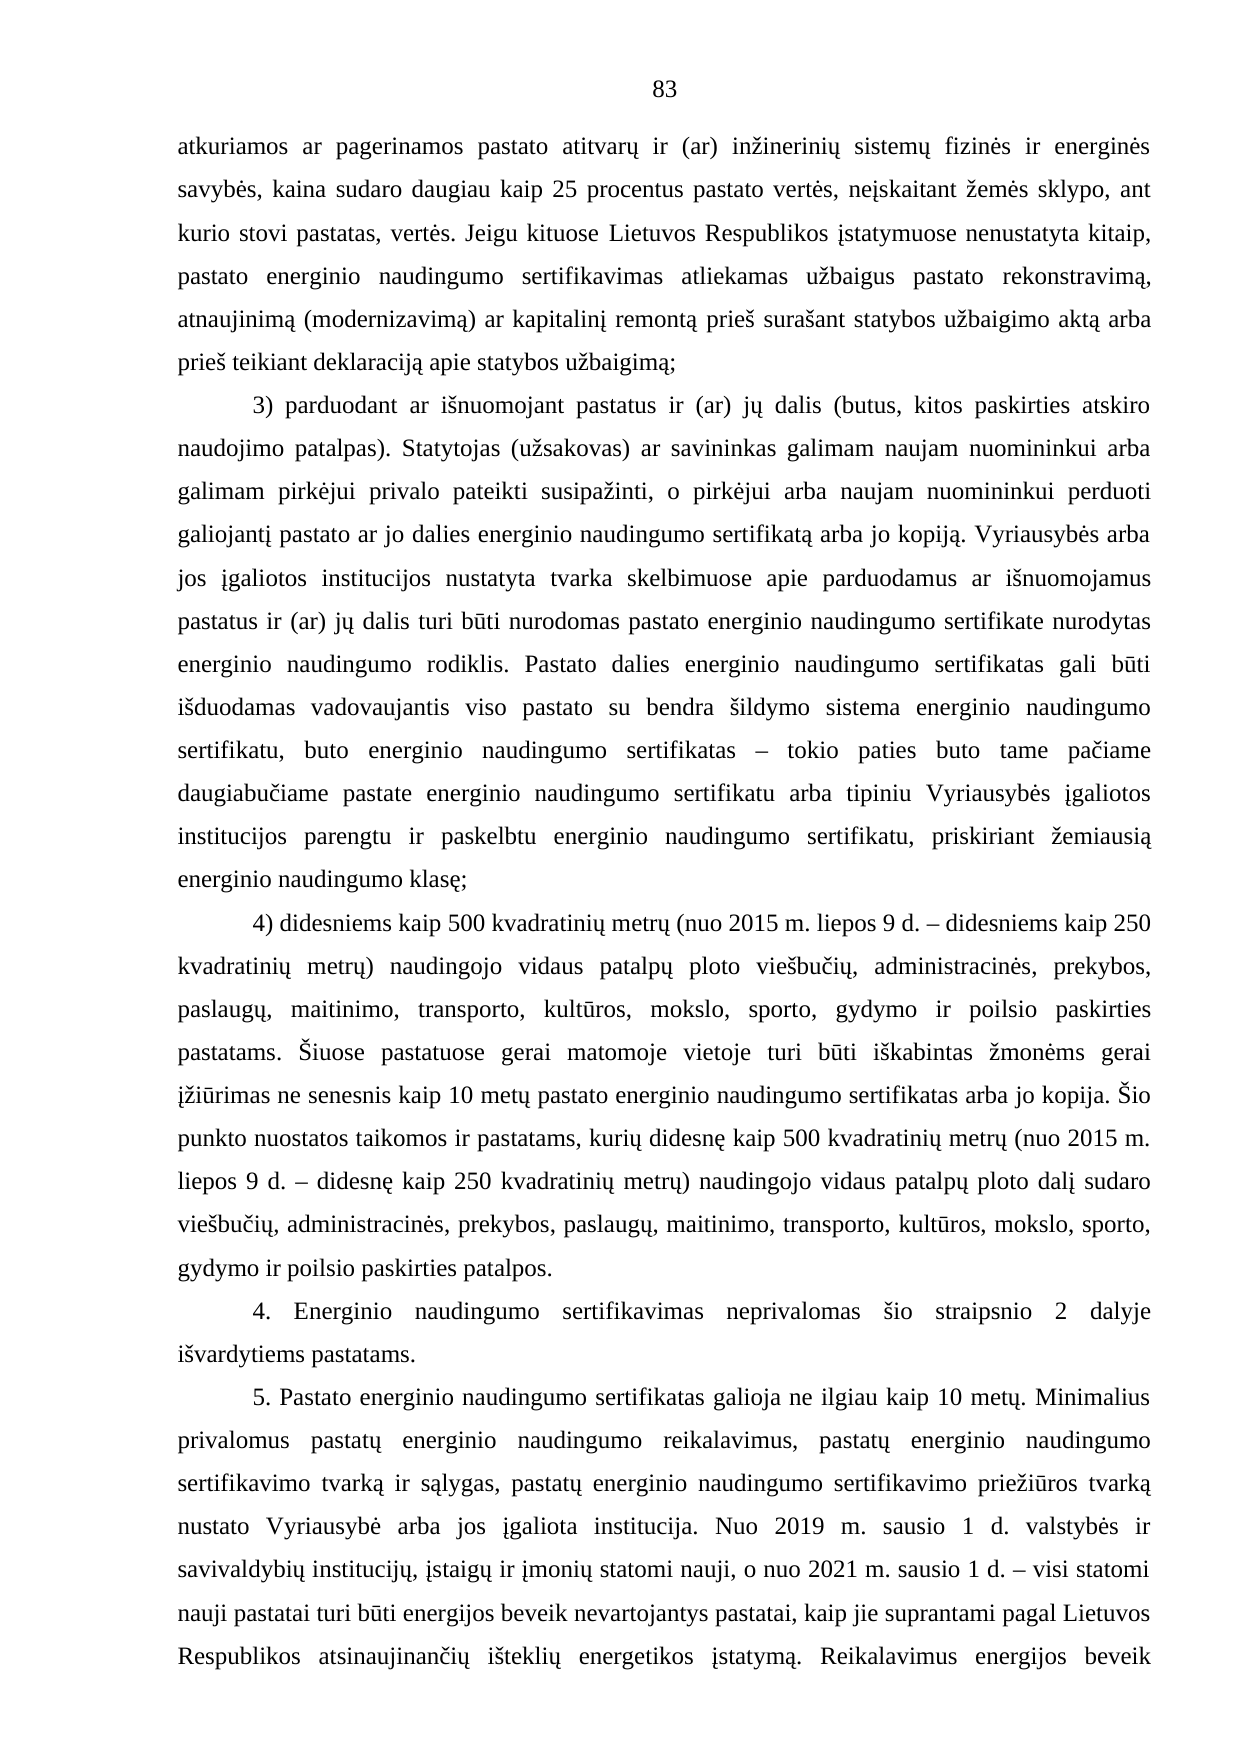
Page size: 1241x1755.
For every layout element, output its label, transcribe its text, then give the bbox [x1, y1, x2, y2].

text atkuriamos ar pagerinamos pastato atitvarų ir (ar) inžinerinių sistemų fizinės ir energinės savybės, kaina sudaro daugiau kaip 25 procentus pastato vertės, neįskaitant žemės sklypo, ant kurio stovi pastatas, vertės. Jeigu kituose Lietuvos Respublikos įstatymuose nenustatyta kitaip, pastato energinio naudingumo sertifikavimas atliekamas užbaigus pastato rekonstravimą, atnaujinimą (modernizavimą) ar kapitalinį remontą prieš surašant statybos užbaigimo aktą arba prieš teikiant deklaraciją apie statybos užbaigimą; [177, 131, 1152, 376]
text 4) didesniems kaip 500 kvadratinių metrų (nuo 2015 m. liepos 9 d. – didesniems kaip 250 kvadratinių metrų) naudingojo vidaus patalpų ploto viešbučių, administracinės, prekybos, paslaugų, maitinimo, transporto, kultūros, mokslo, sporto, gydymo ir poilsio paskirties pastatams. Šiuose pastatuose gerai matomoje vietoje turi būti iškabintas žmonėms gerai įžiūrimas ne senesnis kaip 10 metų pastato energinio naudingumo sertifikatas arba jo kopija. Šio punkto nuostatos taikomos ir pastatams, kurių didesnę kaip 500 kvadratinių metrų (nuo 2015 m. liepos 9 d. – didesnę kaip 250 kvadratinių metrų) naudingojo vidaus patalpų ploto dalį sudaro viešbučių, administracinės, prekybos, paslaugų, maitinimo, transporto, kultūros, mokslo, sporto, gydymo ir poilsio paskirties patalpos. [177, 908, 1152, 1281]
text 4. Energinio naudingumo sertifikavimas neprivalomas šio straipsnio 2 dalyje išvardytiems pastatams. [177, 1296, 1152, 1368]
text 5. Pastato energinio naudingumo sertifikatas galioja ne ilgiau kaip 10 metų. Minimalius privalomus pastatų energinio naudingumo reikalavimus, pastatų energinio naudingumo sertifikavimo tvarką ir sąlygas, pastatų energinio naudingumo sertifikavimo priežiūros tvarką nustato Vyriausybė arba jos įgaliota institucija. Nuo 2019 m. sausio 1 d. valstybės ir savivaldybių institucijų, įstaigų ir įmonių statomi nauji, o nuo 2021 m. sausio 1 d. – visi statomi nauji pastatai turi būti energijos beveik nevartojantys pastatai, kaip jie suprantami pagal Lietuvos Respublikos atsinaujinančių išteklių energetikos įstatymą. Reikalavimus energijos beveik [177, 1382, 1152, 1669]
text 3) parduodant ar išnuomojant pastatus ir (ar) jų dalis (butus, kitos paskirties atskiro naudojimo patalpas). Statytojas (užsakovas) ar savininkas galimam naujam nuomininkui arba galimam pirkėjui privalo pateikti susipažinti, o pirkėjui arba naujam nuomininkui perduoti galiojantį pastato ar jo dalies energinio naudingumo sertifikatą arba jo kopiją. Vyriausybės arba jos įgaliotos institucijos nustatyta tvarka skelbimuose apie parduodamus ar išnuomojamus pastatus ir (ar) jų dalis turi būti nurodomas pastato energinio naudingumo sertifikate nurodytas energinio naudingumo rodiklis. Pastato dalies energinio naudingumo sertifikatas gali būti išduodamas vadovaujantis viso pastato su bendra šildymo sistema energinio naudingumo sertifikatu, buto energinio naudingumo sertifikatas – tokio paties buto tame pačiame daugiabučiame pastate energinio naudingumo sertifikatu arba tipiniu Vyriausybės įgaliotos institucijos parengtu ir paskelbtu energinio naudingumo sertifikatu, priskiriant žemiausią energinio naudingumo klasę; [177, 390, 1152, 893]
